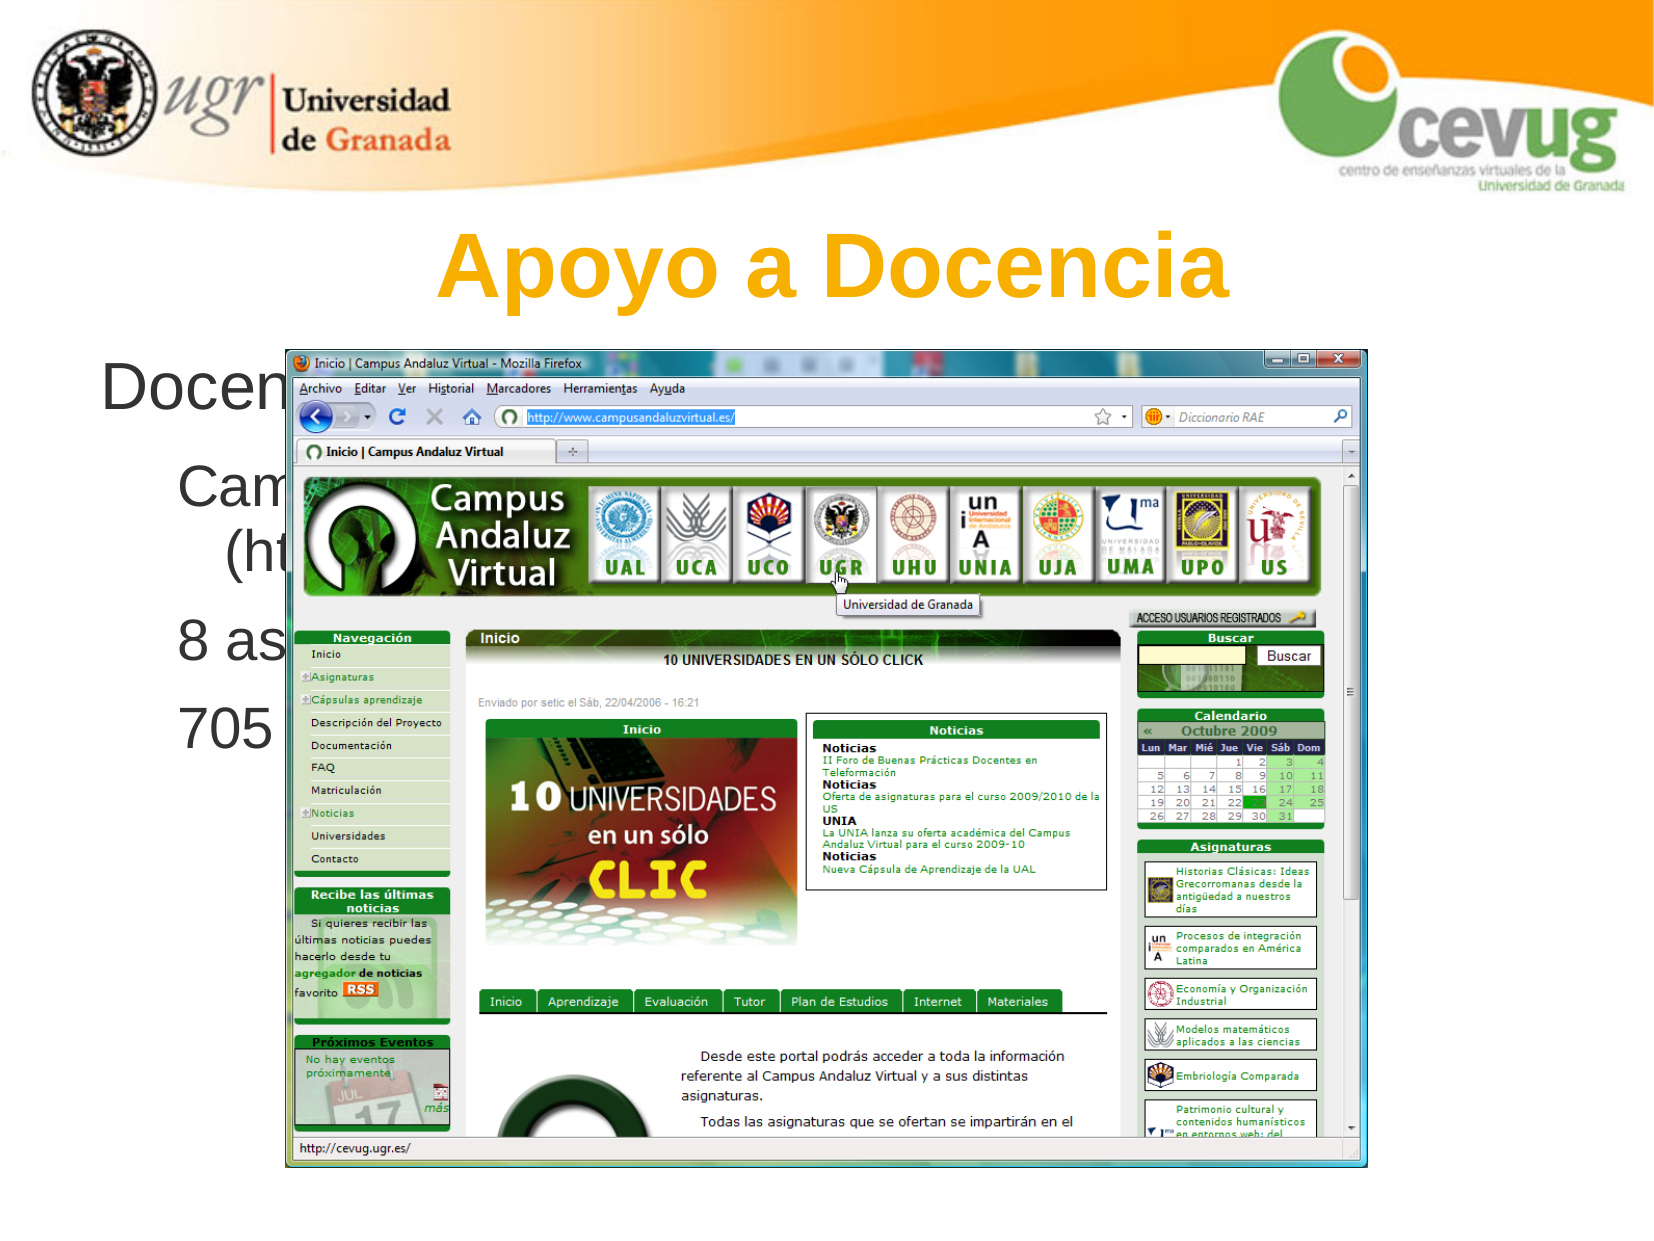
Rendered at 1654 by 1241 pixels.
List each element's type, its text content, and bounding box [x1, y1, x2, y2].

picture [417, 349, 1572, 1168]
list Docencia Virtual y compartida (CAV) Campus Andaluz Virtual (http://www.campusandaluzvirtual.es/) 8 asignaturas / 83 compartidas en Andalucía 705 / 4627 alumnos UGR [82, 349, 417, 1168]
title Apoyo a Docencia [88, 177, 1577, 355]
